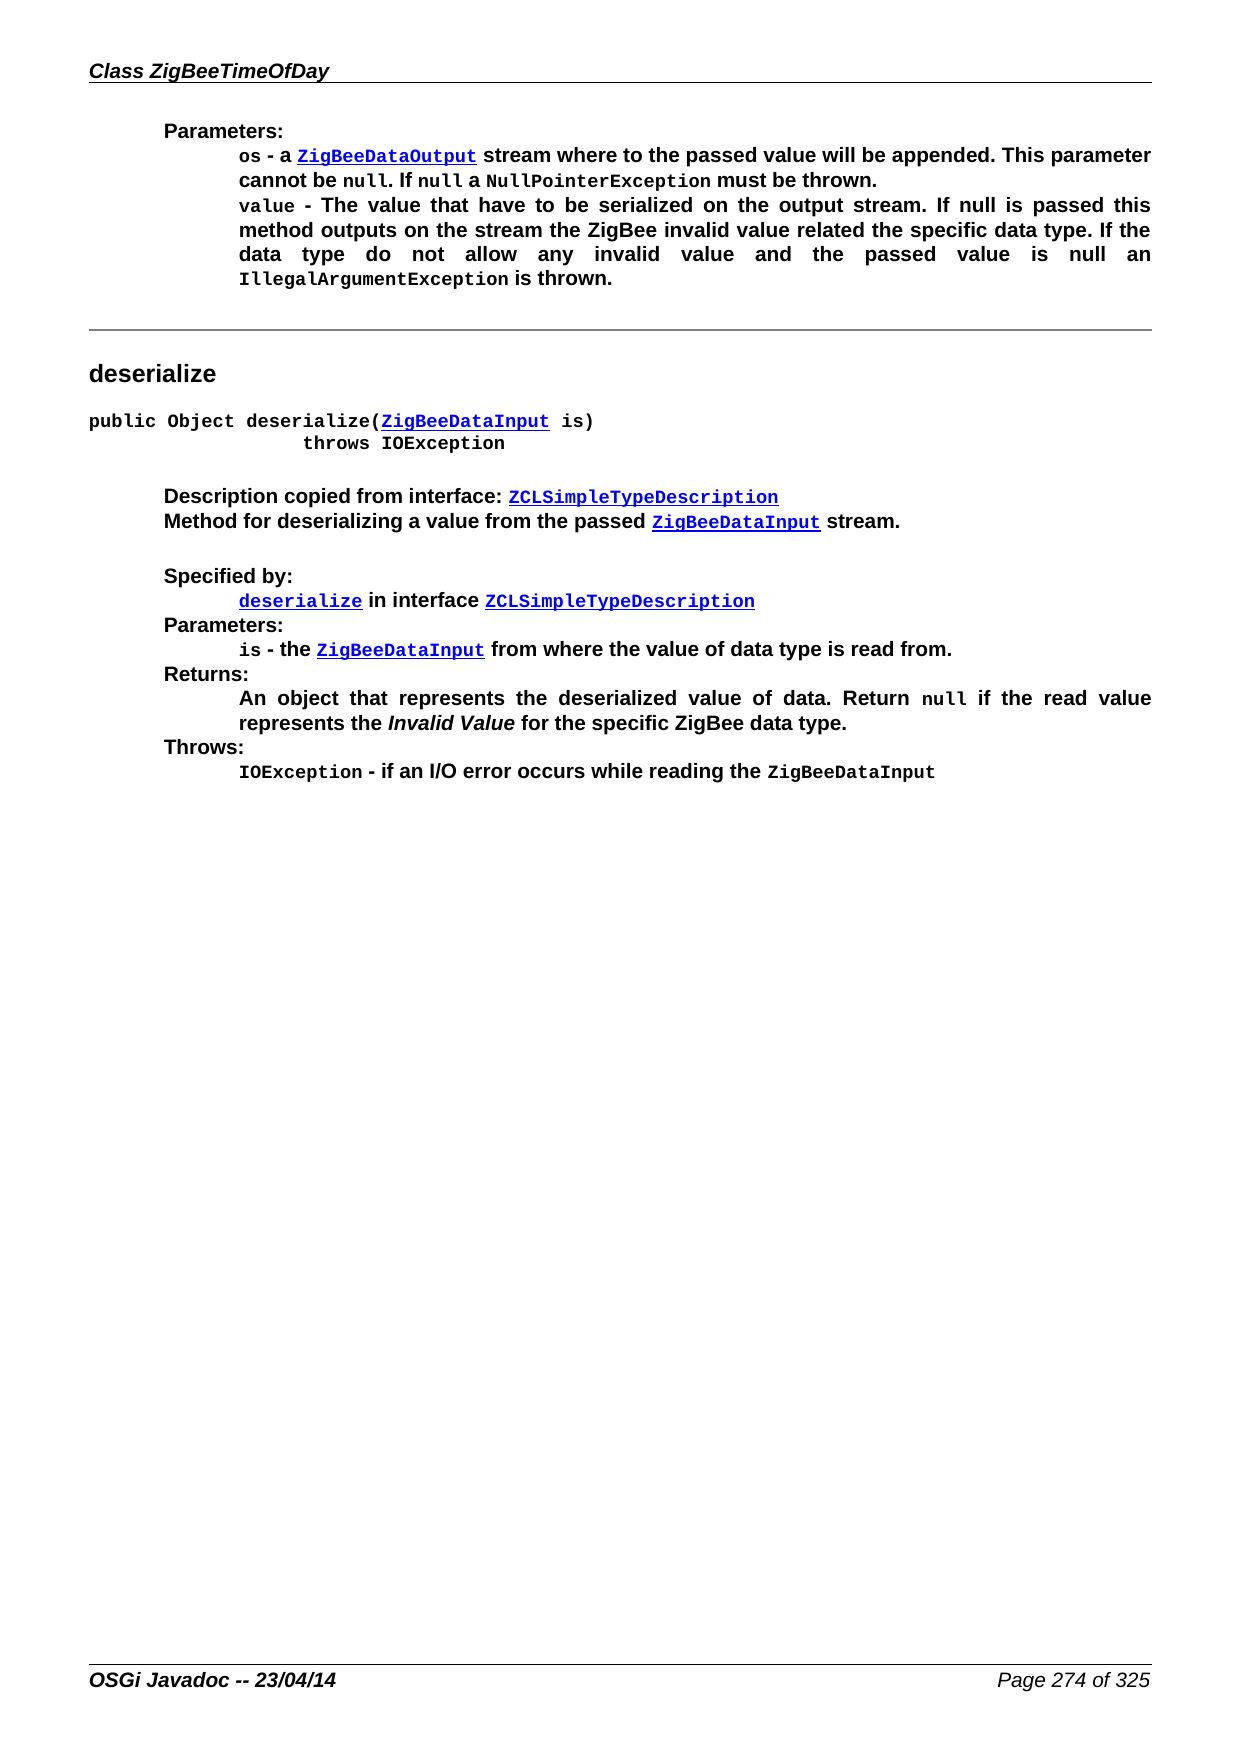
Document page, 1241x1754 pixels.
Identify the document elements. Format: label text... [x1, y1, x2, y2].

text os - a ZigBeeDataOutput stream where to the passed value will be appended. This parameter cannot be null. If null a NullPointerException must be thrown. [238, 142, 1152, 193]
text Specified by: [163, 563, 1152, 587]
subtitle deserialize [88, 359, 1152, 388]
text IOException - if an I/O error occurs while reading the ZigBeeDataInput [238, 759, 1152, 784]
text Description copied from interface: ZCLSimpleTypeDescription [163, 484, 1152, 509]
text is - the ZigBeeDataInput from where the value of data type is read from. [238, 637, 1152, 662]
text deserialize in interface ZCLSimpleTypeDescription [238, 587, 1152, 613]
text public Object deserialize(ZigBeeDataInput is) throws IOException [88, 412, 1152, 455]
text Parameters: [163, 613, 1152, 637]
text Method for deserializing a value from the passed ZigBeeDataInput stream. [163, 509, 1152, 534]
text An object that represents the deserialized value of data. Return null if the read value represents the Invalid Value for the specific ZigBee data type. [238, 686, 1152, 735]
text Parameters: [163, 118, 1152, 142]
text Returns: [163, 662, 1152, 686]
text value - The value that have to be serialized on the output stream. If null is passed this method outputs on the stream the ZigBee invalid value related the specific data type. If the data type do not allow any invalid value and the passed value is null an IllegalArgumentException is thrown. [238, 193, 1152, 291]
text Throws: [163, 735, 1152, 759]
